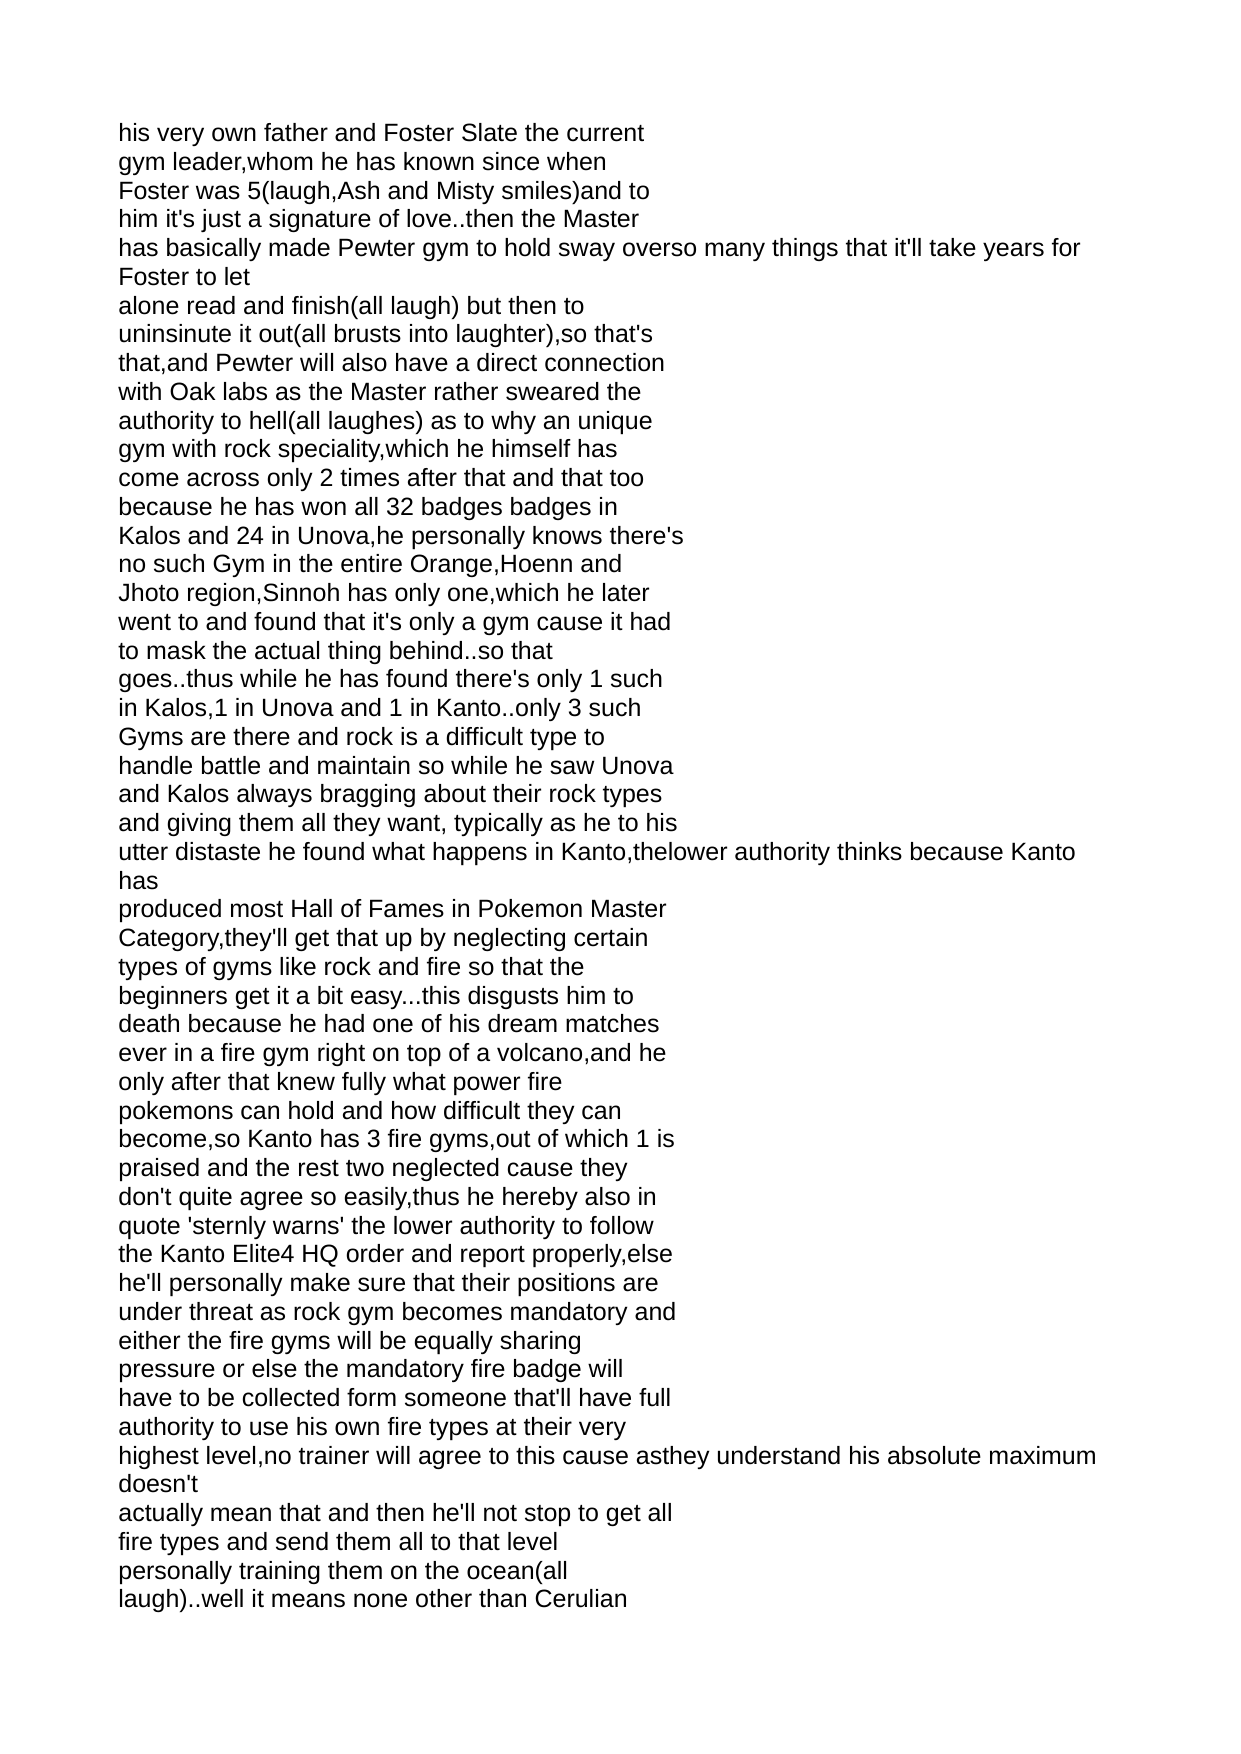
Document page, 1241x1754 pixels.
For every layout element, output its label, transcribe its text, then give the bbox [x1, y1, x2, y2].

text with Oak labs as the Master rather sweared the [118, 377, 1122, 406]
text has basically made Pewter gym to hold sway overso many things that it'll take years for Foster to let [118, 233, 1122, 291]
text produced most Hall of Fames in Pokemon Master [118, 894, 1122, 923]
text handle battle and maintain so while he saw Unova [118, 751, 1122, 779]
text types of gyms like rock and fire so that the [118, 952, 1122, 981]
text pressure or else the mandatory fire badge will [118, 1354, 1122, 1383]
text beginners get it a bit easy...this disgusts him to [118, 981, 1122, 1009]
text either the fire gyms will be equally sharing [118, 1326, 1122, 1354]
text uninsinute it out(all brusts into laughter),so that's [118, 319, 1122, 348]
text went to and found that it's only a gym cause it had [118, 607, 1122, 636]
text pokemons can hold and how difficult they can [118, 1096, 1122, 1124]
text gym with rock speciality,which he himself has [118, 434, 1122, 463]
text Gyms are there and rock is a difficult type to [118, 722, 1122, 751]
text fire types and send them all to that level [118, 1527, 1122, 1556]
text actually mean that and then he'll not stop to get all [118, 1498, 1122, 1527]
text goes..thus while he has found there's only 1 such [118, 664, 1122, 693]
text under threat as rock gym becomes mandatory and [118, 1297, 1122, 1326]
text alone read and finish(all laugh) but then to [118, 291, 1122, 319]
text his very own father and Foster Slate the current [118, 118, 1122, 147]
text in Kalos,1 in Unova and 1 in Kanto..only 3 such [118, 693, 1122, 722]
text utter distaste he found what happens in Kanto,thelower authority thinks because Kanto has [118, 837, 1122, 894]
text praised and the rest two neglected cause they [118, 1153, 1122, 1182]
text Category,they'll get that up by neglecting certain [118, 923, 1122, 952]
text come across only 2 times after that and that too [118, 463, 1122, 492]
text laugh)..well it means none other than Cerulian [118, 1584, 1122, 1613]
text highest level,no trainer will agree to this cause asthey understand his absolute maximum doesn't [118, 1441, 1122, 1498]
text only after that knew fully what power fire [118, 1067, 1122, 1096]
text him it's just a signature of love..then the Master [118, 204, 1122, 233]
text don't quite agree so easily,thus he hereby also in [118, 1182, 1122, 1211]
text because he has won all 32 badges badges in [118, 492, 1122, 521]
text authority to use his own fire types at their very [118, 1412, 1122, 1441]
text gym leader,whom he has known since when [118, 147, 1122, 176]
text personally training them on the ocean(all [118, 1556, 1122, 1584]
text Foster was 5(laugh,Ash and Misty smiles)and to [118, 176, 1122, 204]
text that,and Pewter will also have a direct connection [118, 348, 1122, 377]
text ever in a fire gym right on top of a volcano,and he [118, 1038, 1122, 1067]
text become,so Kanto has 3 fire gyms,out of which 1 is [118, 1124, 1122, 1153]
text Jhoto region,Sinnoh has only one,which he later [118, 578, 1122, 607]
text quote 'sternly warns' the lower authority to follow [118, 1211, 1122, 1239]
text authority to hell(all laughes) as to why an unique [118, 406, 1122, 434]
text no such Gym in the entire Orange,Hoenn and [118, 549, 1122, 578]
text the Kanto Elite4 HQ order and report properly,else [118, 1239, 1122, 1268]
text and giving them all they want, typically as he to his [118, 808, 1122, 837]
text and Kalos always bragging about their rock types [118, 779, 1122, 808]
text to mask the actual thing behind..so that [118, 636, 1122, 664]
text have to be collected form someone that'll have full [118, 1383, 1122, 1412]
text Kalos and 24 in Unova,he personally knows there's [118, 521, 1122, 549]
text death because he had one of his dream matches [118, 1009, 1122, 1038]
text he'll personally make sure that their positions are [118, 1268, 1122, 1297]
